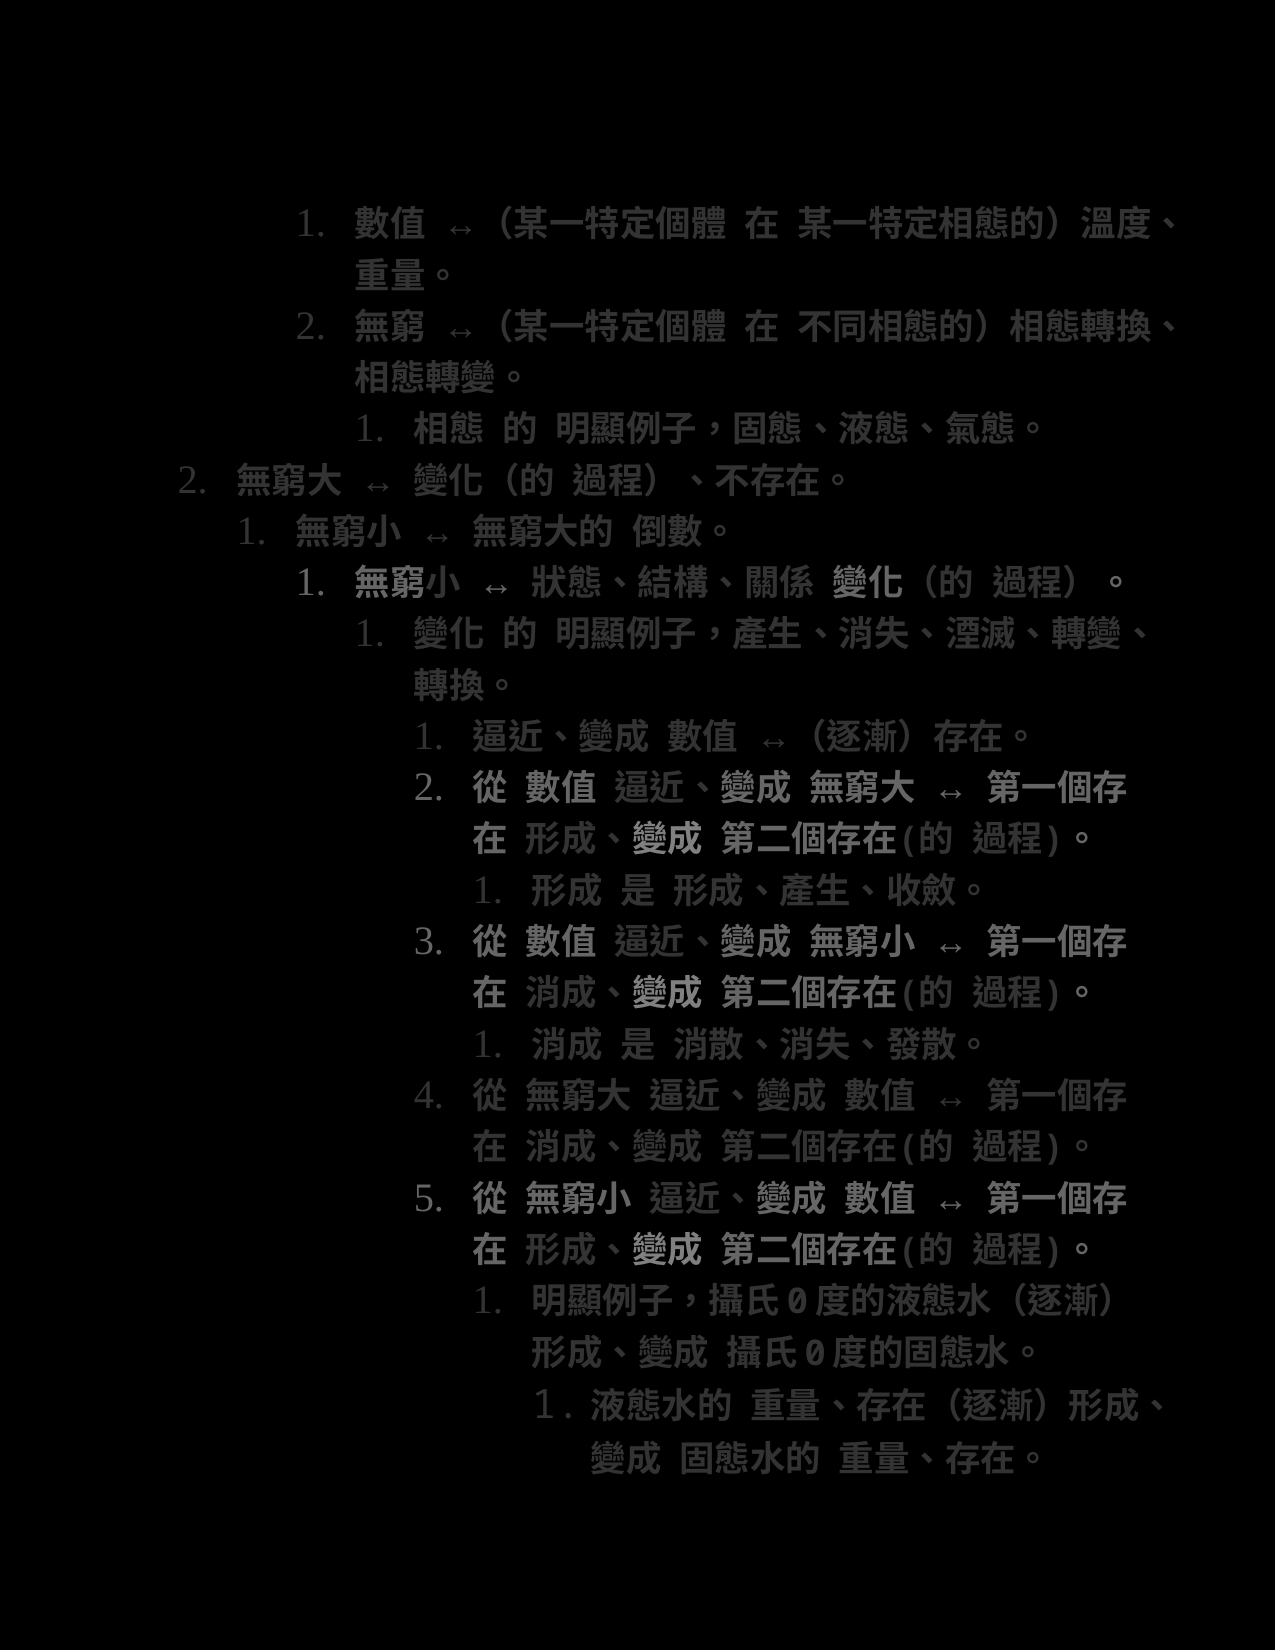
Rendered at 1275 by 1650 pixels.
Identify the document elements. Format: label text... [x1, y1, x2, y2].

list 逼近、變成 數值 ↔（逐漸）存在。 [413, 708, 1157, 759]
list 明顯例子，攝氏0度的液態水（逐漸）形成、變成 攝氏0度的固態水。 [472, 1272, 1157, 1375]
list 變化 的 明顯例子，產生、消失、湮滅、轉變、轉換。 [354, 606, 1157, 708]
list 從 無窮大 逼近、變成 數值 ↔ 第一個存在 消成、變成 第二個存在(的 過程)。 [413, 1067, 1157, 1170]
list 相態 的 明顯例子，固態、液態、氣態。 [354, 401, 1157, 452]
list 數值 ↔（某一特定個體 在 某一特定相態的）溫度、重量。 [295, 196, 1157, 298]
list 形成 是 形成、產生、收斂。 [472, 862, 1157, 913]
list 無窮 ↔（某一特定個體 在 不同相態的）相態轉換、相態轉變。 [295, 298, 1157, 401]
list 從 數值 逼近、變成 無窮大 ↔ 第一個存在 形成、變成 第二個存在(的 過程)。 [413, 759, 1157, 862]
list 液態水的 重量、存在（逐漸）形成、變成 固態水的 重量、存在。 [532, 1375, 1157, 1482]
list 從 數值 逼近、變成 無窮小 ↔ 第一個存在 消成、變成 第二個存在(的 過程)。 [413, 913, 1157, 1016]
list 無窮小 ↔ 狀態、結構、關係 變化（的 過程）。 [295, 554, 1157, 606]
list 消成 是 消散、消失、發散。 [472, 1016, 1157, 1067]
list 無窮大 ↔ 變化（的 過程）、不存在。 [177, 452, 1157, 503]
list 無窮小 ↔ 無窮大的 倒數。 [236, 503, 1157, 554]
list 從 無窮小 逼近、變成 數值 ↔ 第一個存在 形成、變成 第二個存在(的 過程)。 [413, 1170, 1157, 1272]
